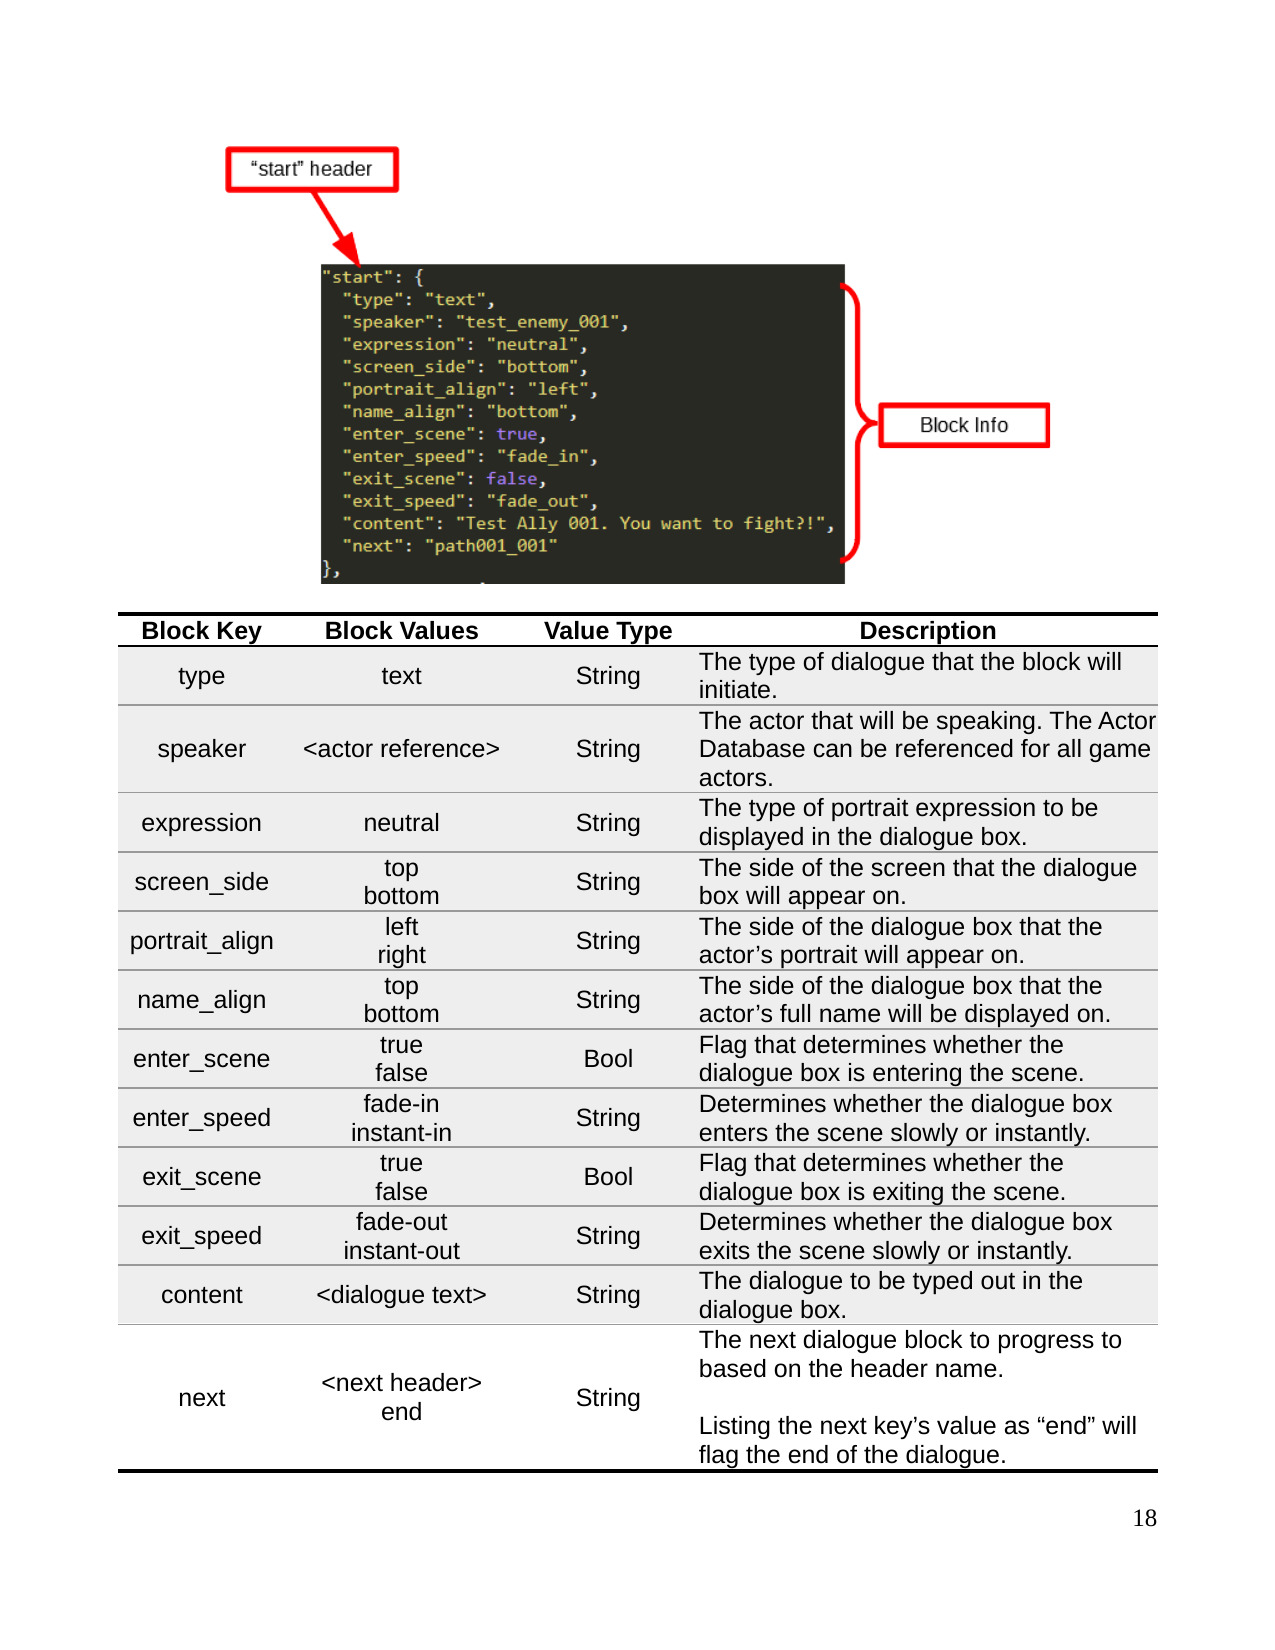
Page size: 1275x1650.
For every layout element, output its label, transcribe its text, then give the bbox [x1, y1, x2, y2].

table_cell enter_scene [118, 1030, 285, 1087]
table_cell String [518, 1207, 699, 1264]
table_cell top bottom [285, 971, 518, 1028]
table_cell left right [285, 912, 518, 969]
table_header Block Values [285, 616, 518, 645]
table_cell String [518, 1325, 699, 1469]
table_cell <actor reference> [285, 706, 518, 792]
table_cell name_align [118, 971, 285, 1028]
table_cell String [518, 1089, 699, 1146]
table_cell true false [285, 1030, 518, 1087]
picture [225, 146, 1050, 584]
table_cell speaker [118, 706, 285, 792]
table_cell Flag that determines whether the dialogue box is exiting the scene. [699, 1148, 1158, 1205]
table_cell type [118, 647, 285, 704]
table_cell Determines whether the dialogue box exits the scene slowly or instantly. [699, 1207, 1158, 1264]
table_cell <next header> end [285, 1325, 518, 1469]
table_cell String [518, 971, 699, 1028]
table_cell Bool [518, 1148, 699, 1205]
table_cell Determines whether the dialogue box enters the scene slowly or instantly. [699, 1089, 1158, 1146]
table_cell screen_side [118, 853, 285, 910]
table_cell The type of dialogue that the block will initiate. [699, 647, 1158, 704]
table_cell The side of the dialogue box that the actor’s full name will be displayed on. [699, 971, 1158, 1028]
table_cell The actor that will be speaking. The Actor Database can be referenced for all game actors. [699, 706, 1158, 792]
table_cell String [518, 1266, 699, 1323]
table_cell expression [118, 793, 285, 851]
table_cell portrait_align [118, 912, 285, 969]
table_cell The side of the dialogue box that the actor’s portrait will appear on. [699, 912, 1158, 969]
table_cell Flag that determines whether the dialogue box is entering the scene. [699, 1030, 1158, 1087]
table_cell exit_speed [118, 1207, 285, 1264]
table_header Value Type [518, 616, 699, 645]
table_cell The dialogue to be typed out in the dialogue box. [699, 1266, 1158, 1323]
table_header Description [699, 616, 1158, 645]
table_cell fade-in instant-in [285, 1089, 518, 1146]
table_cell Bool [518, 1030, 699, 1087]
table_cell next [118, 1325, 285, 1469]
table_cell String [518, 912, 699, 969]
table_cell <dialogue text> [285, 1266, 518, 1323]
table_cell The side of the screen that the dialogue box will appear on. [699, 853, 1158, 910]
table_cell String [518, 793, 699, 851]
table_cell The next dialogue block to progress to based on the header name. Listing the next key’s value as “end” will flag the end of the dialogue. [699, 1325, 1158, 1469]
table_cell String [518, 706, 699, 792]
table_cell String [518, 853, 699, 910]
table_cell top bottom [285, 853, 518, 910]
table_cell neutral [285, 793, 518, 851]
table_cell fade-out instant-out [285, 1207, 518, 1264]
table_cell enter_speed [118, 1089, 285, 1146]
table_cell The type of portrait expression to be displayed in the dialogue box. [699, 793, 1158, 851]
table_header Block Key [118, 616, 285, 645]
table_cell true false [285, 1148, 518, 1205]
table_cell content [118, 1266, 285, 1323]
table_cell text [285, 647, 518, 704]
table_cell exit_scene [118, 1148, 285, 1205]
table_cell String [518, 647, 699, 704]
